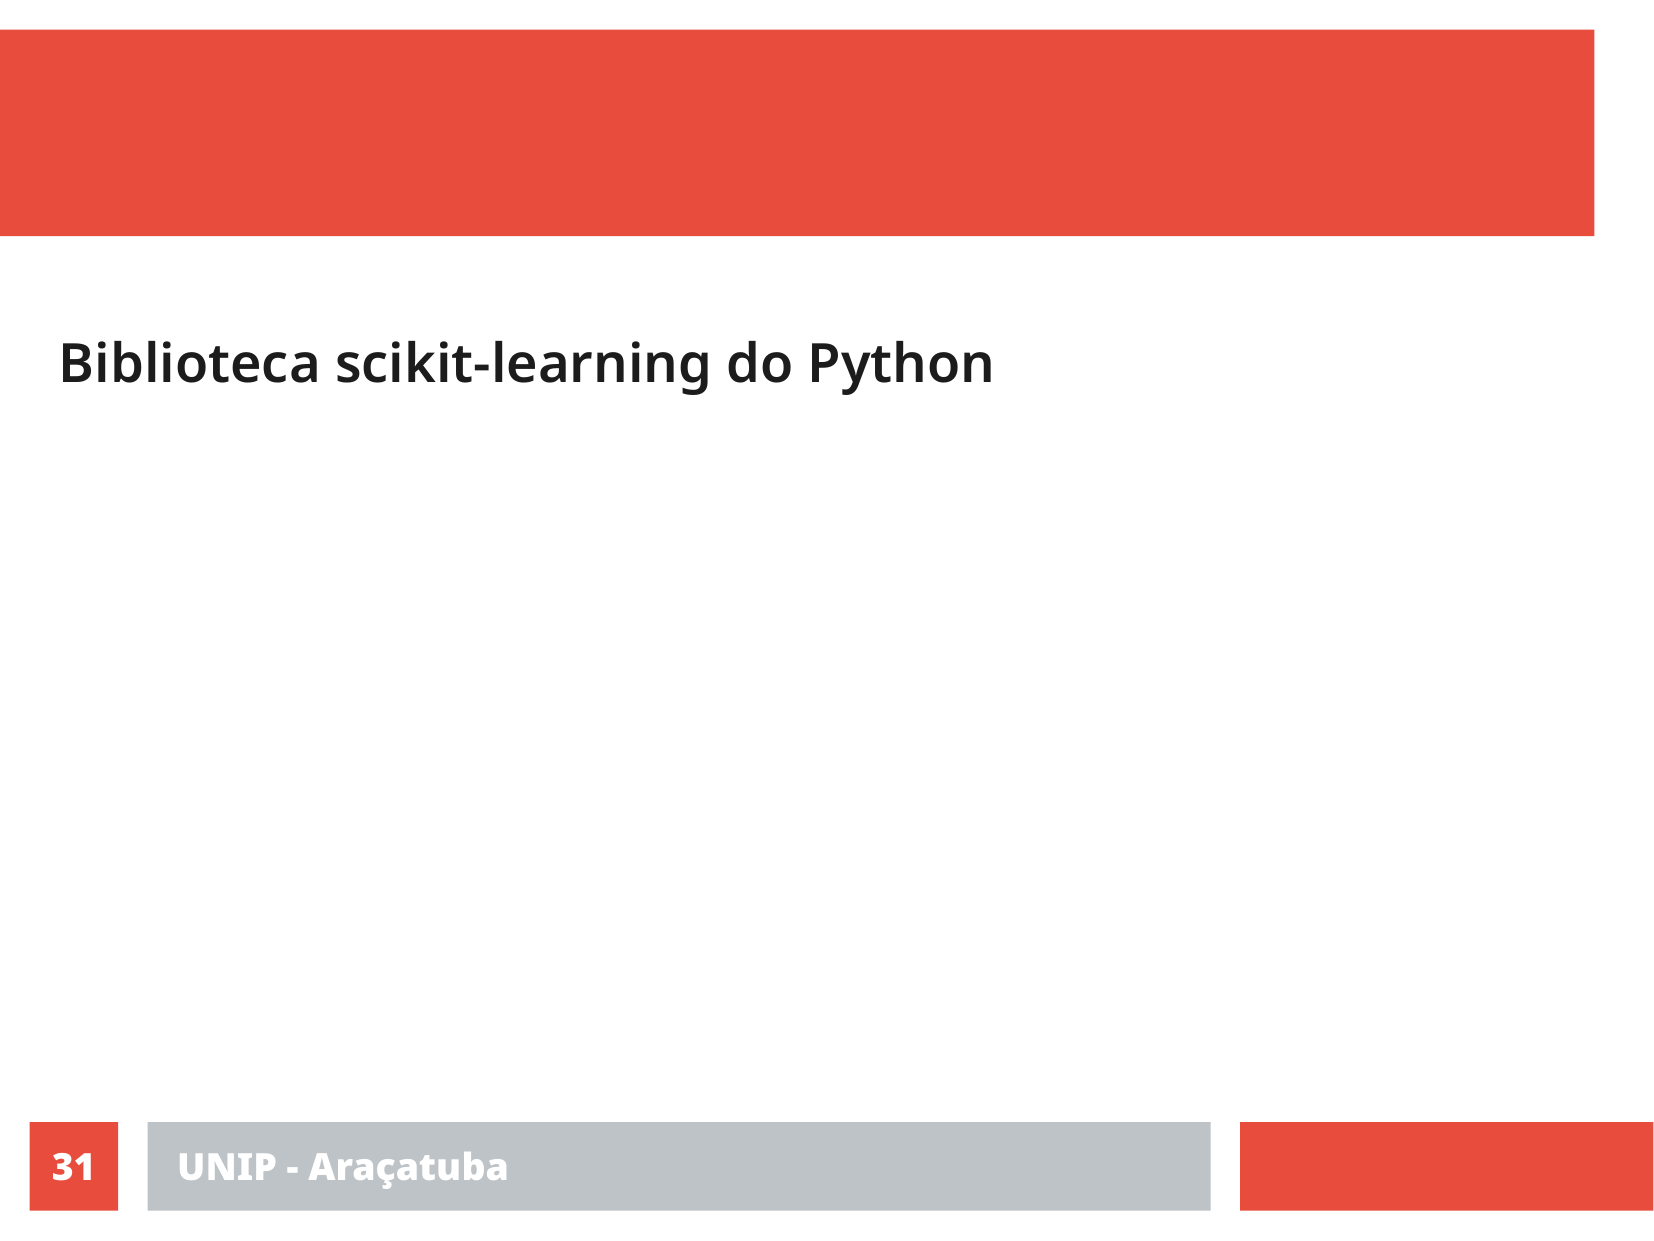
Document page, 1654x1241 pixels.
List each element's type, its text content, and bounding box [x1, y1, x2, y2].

list Biblioteca scikit-learning do Python [59, 324, 1565, 1093]
